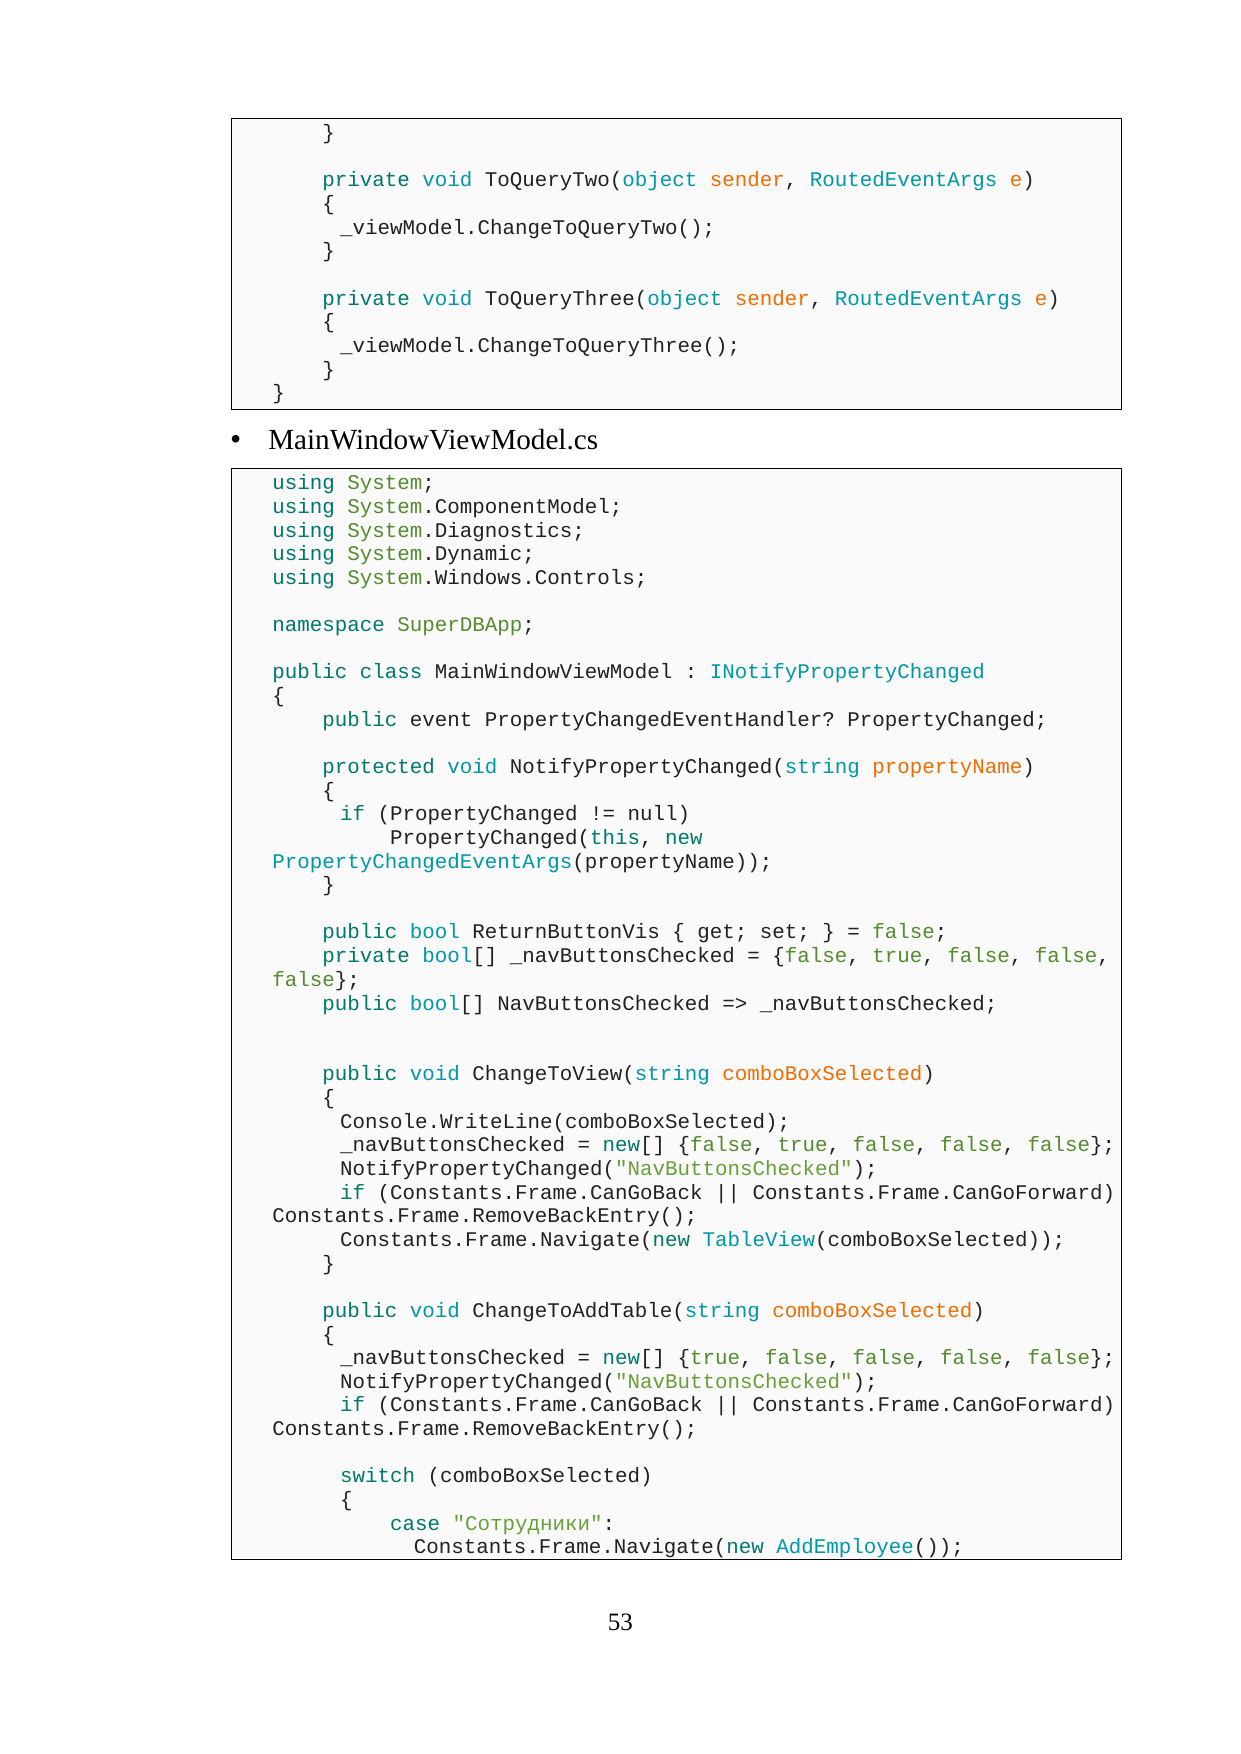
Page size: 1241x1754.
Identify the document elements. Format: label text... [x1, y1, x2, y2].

list PropertyChanged(this, new PropertyChangedEventArgs(propertyName)); [232, 823, 1121, 870]
list Constants.Frame.Navigate(new AddEmployee()); [232, 1532, 1121, 1559]
list } [232, 236, 1121, 260]
list private bool[] _navButtonsChecked = {false, true, false, false, false}; [232, 941, 1121, 988]
list using System.Windows.Controls; [232, 563, 1121, 587]
list case "Сотрудники": [232, 1509, 1121, 1532]
list } [232, 870, 1121, 894]
list using System.Dynamic; [232, 539, 1121, 563]
list namespace SuperDBApp; [232, 610, 1121, 634]
list { [232, 681, 1121, 705]
list } [232, 1249, 1121, 1272]
list { [232, 189, 1121, 213]
list protected void NotifyPropertyChanged(string propertyName) [232, 752, 1121, 776]
list { [232, 1485, 1121, 1509]
list _viewModel.ChangeToQueryThree(); [232, 331, 1121, 354]
list { [232, 307, 1121, 331]
list NotifyPropertyChanged("NavButtonsChecked"); [232, 1367, 1121, 1391]
list public bool ReturnButtonVis { get; set; } = false; [232, 918, 1121, 941]
list { [232, 1319, 1121, 1343]
list { [232, 776, 1121, 799]
list public void ChangeToView(string comboBoxSelected) [232, 1059, 1121, 1083]
list _navButtonsChecked = new[] {false, true, false, false, false}; [232, 1130, 1121, 1154]
list public class MainWindowViewModel : INotifyPropertyChanged [232, 657, 1121, 681]
list Constants.Frame.Navigate(new TableView(comboBoxSelected)); [232, 1225, 1121, 1249]
list { [232, 1083, 1121, 1107]
list if (Constants.Frame.CanGoBack || Constants.Frame.CanGoForward) Constants.Frame.RemoveBackEntry(); [232, 1178, 1121, 1225]
list NotifyPropertyChanged("NavButtonsChecked"); [232, 1154, 1121, 1178]
list Console.WriteLine(comboBoxSelected); [232, 1107, 1121, 1130]
list using System.Diagnostics; [232, 516, 1121, 539]
list switch (comboBoxSelected) [232, 1461, 1121, 1485]
list _navButtonsChecked = new[] {true, false, false, false, false}; [232, 1343, 1121, 1367]
list public bool[] NavButtonsChecked => _navButtonsChecked; [232, 988, 1121, 1012]
list using System; [232, 469, 1121, 492]
list } [232, 378, 1121, 409]
list private void ToQueryTwo(object sender, RoutedEventArgs e) [232, 165, 1121, 189]
list public event PropertyChangedEventHandler? PropertyChanged; [232, 705, 1121, 728]
list } [232, 119, 1121, 142]
list } [232, 354, 1121, 378]
list if (Constants.Frame.CanGoBack || Constants.Frame.CanGoForward) Constants.Frame.RemoveBackEntry(); [232, 1391, 1121, 1438]
list MainWindowViewModel.cs [231, 422, 1122, 456]
list public void ChangeToAddTable(string comboBoxSelected) [232, 1296, 1121, 1319]
list using System.ComponentModel; [232, 492, 1121, 516]
list private void ToQueryThree(object sender, RoutedEventArgs e) [232, 284, 1121, 307]
list _viewModel.ChangeToQueryTwo(); [232, 213, 1121, 236]
list if (PropertyChanged != null) [232, 799, 1121, 823]
